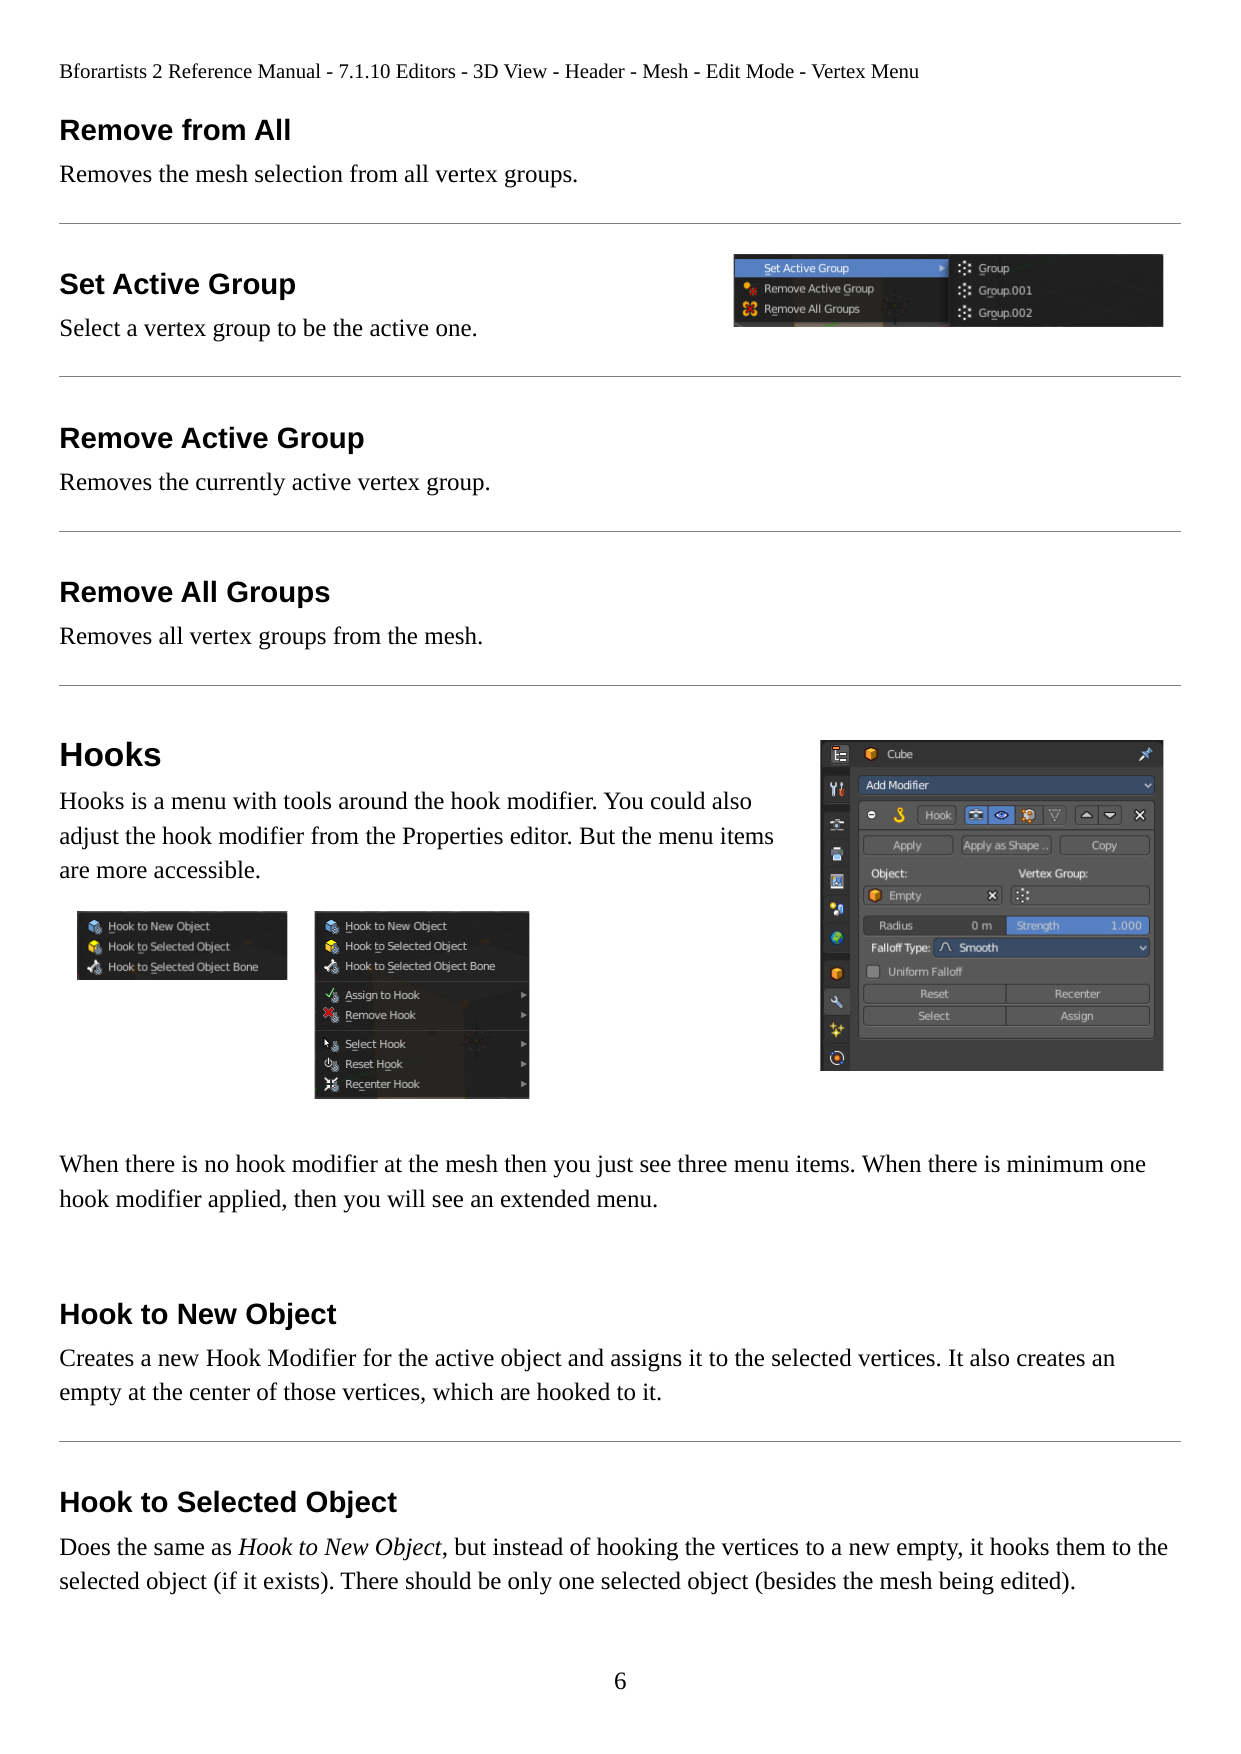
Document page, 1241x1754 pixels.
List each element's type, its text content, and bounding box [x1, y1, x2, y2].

subtitle [1164, 267, 1181, 300]
text Removes the mesh selection from all vertex groups. [59, 159, 1181, 188]
subtitle Remove All Groups [59, 575, 1181, 608]
subtitle Remove from All [59, 113, 1181, 146]
text Removes the currently active vertex group. [59, 467, 1181, 496]
text Hooks is a menu with tools around the hook modifier. You could also adjust the hook modifier from the Properties editor. But the menu items are more accessible. [59, 786, 820, 884]
text Does the same as Hook to New Object, but instead of hooking the vertices to a new empty, it hooks them to the selected object (if it exists). There should be only one selected object (besides the mesh being edited). [59, 1532, 1181, 1595]
subtitle Set Active Group [59, 267, 733, 300]
subtitle Hook to New Object [59, 1297, 1181, 1331]
picture [820, 740, 1164, 1071]
picture [314, 911, 530, 1099]
picture [77, 911, 288, 980]
text When there is no hook modifier at the mesh then you just see three menu items. When there is minimum one hook modifier applied, then you will see an extended menu. [59, 1149, 1181, 1213]
subtitle Hook to Selected Object [59, 1485, 1181, 1519]
text Creates a new Hook Modifier for the active object and assigns it to the selected vertices. It also creates an empty at the center of those vertices, which are hooked to it. [59, 1343, 1181, 1406]
subtitle Hooks [59, 735, 1181, 774]
text Removes all vertex groups from the mesh. [59, 621, 1181, 650]
picture [733, 254, 1164, 327]
text Select a vertex group to be the active one. [59, 313, 1181, 342]
subtitle Remove Active Group [59, 421, 1181, 454]
